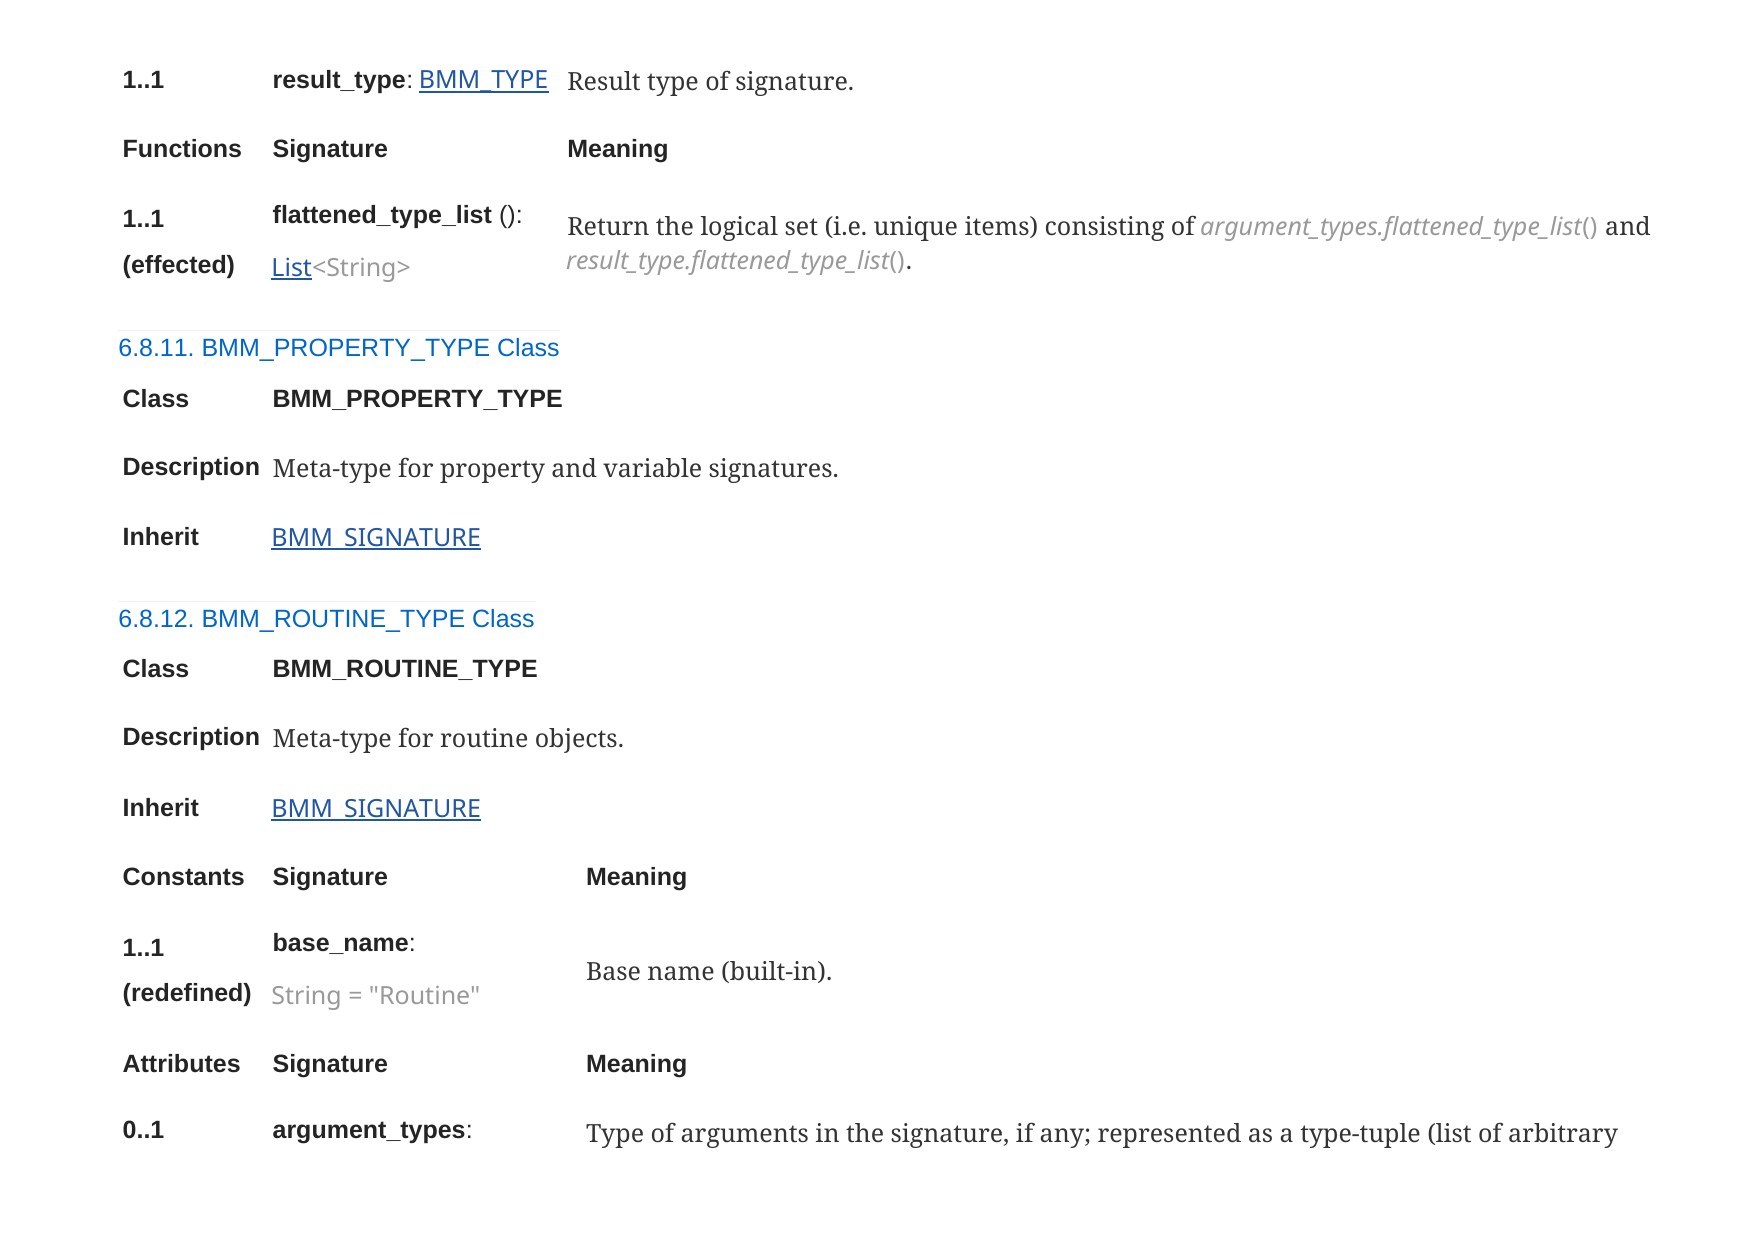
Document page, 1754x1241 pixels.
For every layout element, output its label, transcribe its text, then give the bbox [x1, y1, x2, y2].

subtitle 6.8.11. BMM_PROPERTY_TYPE Class [118, 330, 1695, 362]
table_cell base_name: String = "Routine" [268, 925, 582, 1046]
table_cell 0..1 [118, 1113, 268, 1179]
table_cell Meaning [582, 1046, 1655, 1112]
table_cell BMM_SIGNATURE [268, 787, 1655, 859]
table_cell Signature [268, 859, 582, 925]
table_cell Signature [268, 131, 563, 197]
table_cell Meaning [582, 859, 1655, 925]
table_cell Description [118, 448, 268, 517]
table_cell Meaning [563, 131, 1654, 197]
table_cell Base name (built-in). [582, 925, 1655, 1046]
table_cell Return the logical set (i.e. unique items) consisting of argument_types.flattened_type_list() and result_type.flattened_type_list(). [563, 197, 1654, 318]
table_cell 1..1 (redefined) [118, 925, 268, 1046]
table_cell BMM_SIGNATURE [268, 517, 1658, 588]
table_cell Functions [118, 131, 268, 197]
table_header Class [118, 381, 268, 447]
table_cell Type of arguments in the signature, if any; represented as a type-tuple (list of arbitrary types). [582, 1113, 1655, 1179]
table_cell argument_types: BMM_TUPLE_TYPE [268, 1113, 582, 1179]
table_cell Inherit [118, 517, 268, 588]
table_cell result_type: BMM_TYPE [268, 59, 563, 131]
table_cell 1..1 [118, 59, 268, 131]
table_cell Meta-type for property and variable signatures. [268, 448, 1658, 517]
table_cell flattened_type_list (): List<String> [268, 197, 563, 318]
table_cell Signature [268, 1046, 582, 1112]
table_cell Meta-type for routine objects. [268, 718, 1655, 787]
table_cell Attributes [118, 1046, 268, 1112]
table_cell Inherit [118, 787, 268, 859]
table_header BMM_PROPERTY_TYPE [268, 381, 1658, 447]
table_header Class [118, 652, 268, 718]
table_cell 1..1 (effected) [118, 197, 268, 318]
subtitle 6.8.12. BMM_ROUTINE_TYPE Class [118, 601, 1695, 633]
table_cell Result type of signature. [563, 59, 1654, 131]
table_cell Description [118, 718, 268, 787]
table_cell Constants [118, 859, 268, 925]
table_header BMM_ROUTINE_TYPE [268, 652, 1655, 718]
